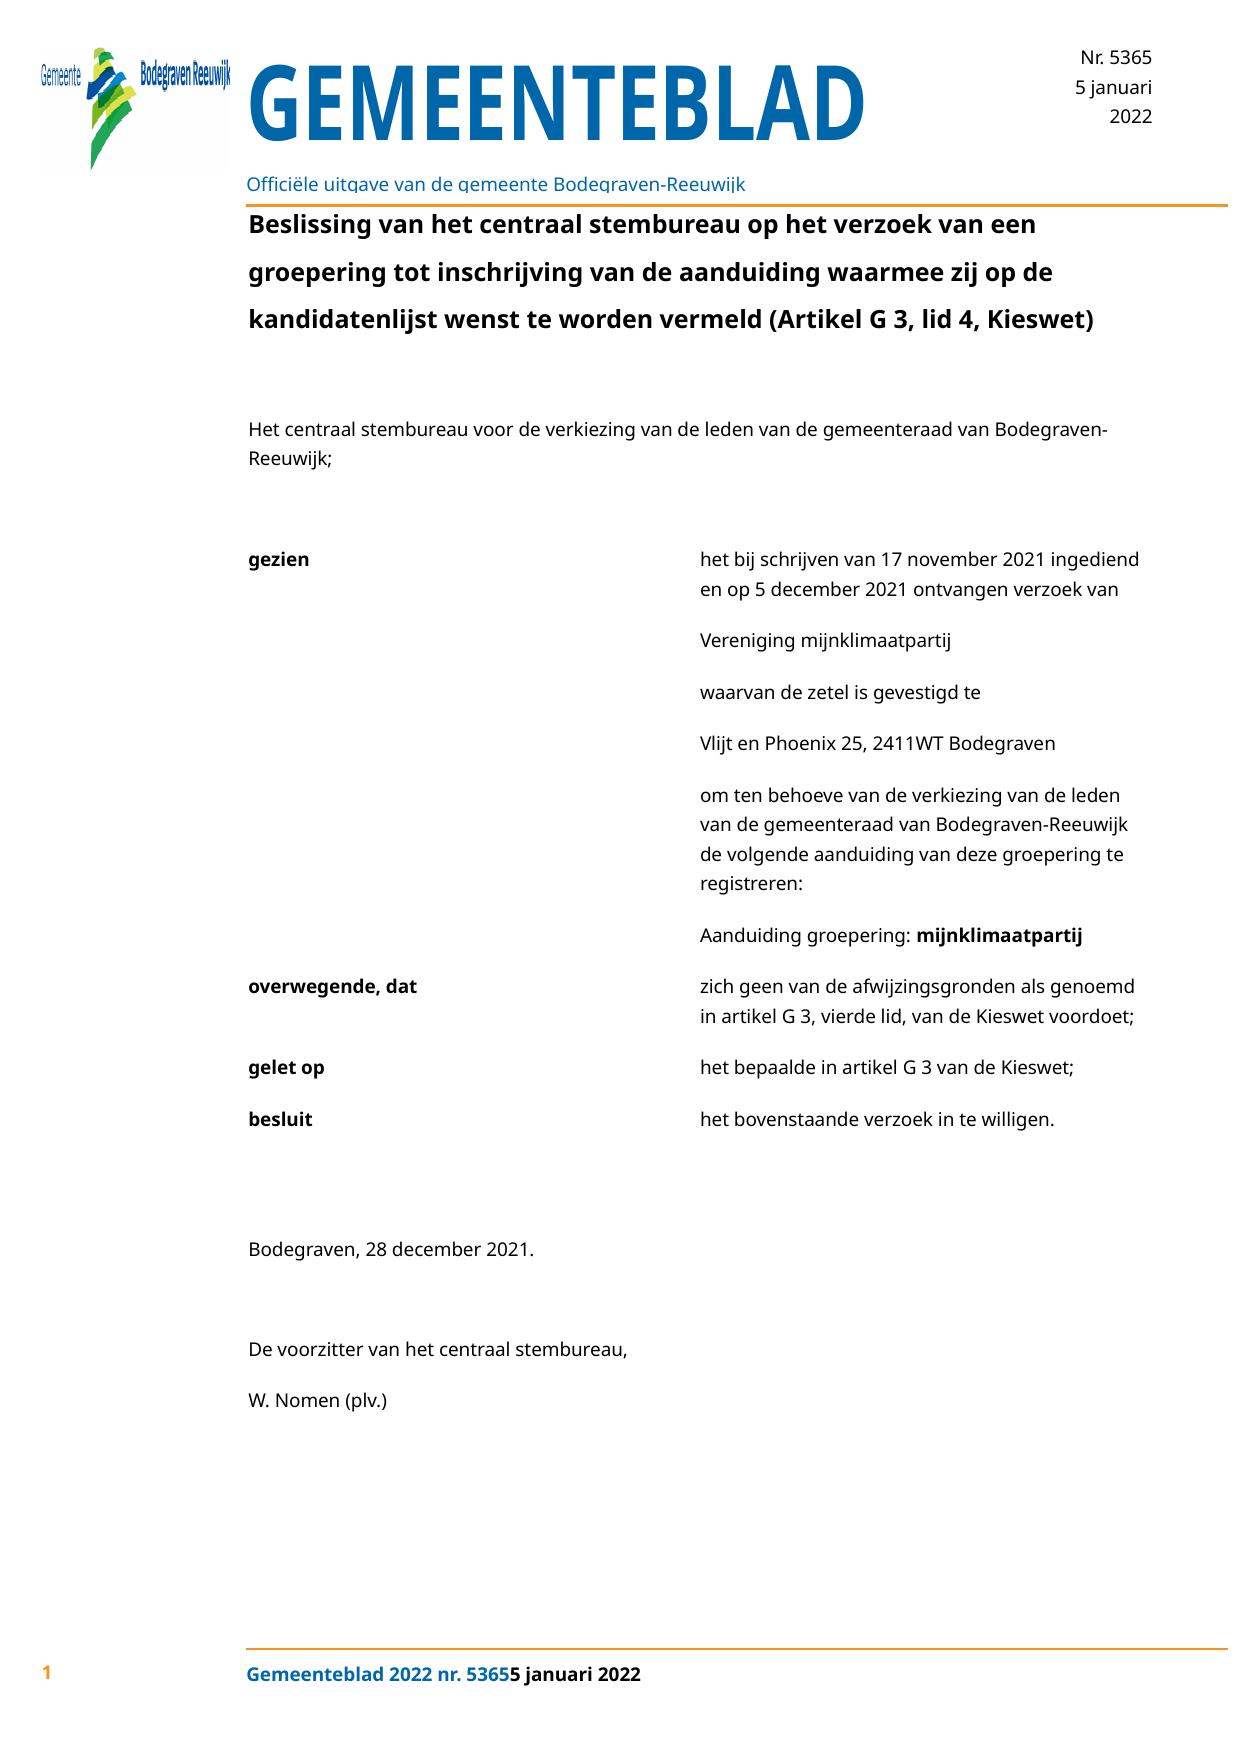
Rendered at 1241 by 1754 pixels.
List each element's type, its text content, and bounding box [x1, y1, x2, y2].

table_cell [248, 756, 700, 782]
table_cell [248, 705, 700, 730]
table_cell [248, 896, 700, 922]
table_cell waarvan de zetel is gevestigd te [700, 679, 1152, 705]
table_cell Vereniging mijnklimaatpartij [700, 628, 1152, 653]
text De voorzitter van het centraal stembureau, [248, 1337, 1152, 1362]
text Het centraal stembureau voor de verkiezing van de leden van de gemeenteraad van Bodegraven- Reeuwijk; [248, 416, 1152, 471]
table_cell [700, 1029, 1152, 1054]
table_cell [248, 679, 700, 705]
text W. Nomen (plv.) [248, 1387, 1152, 1413]
table_cell [248, 602, 700, 627]
table_cell Vlijt en Phoenix 25, 2411WT Bodegraven [700, 730, 1152, 756]
table_cell om ten behoeve van de verkiezing van de leden van de gemeenteraad van Bodegraven-Reeuwijk de volgende aanduiding van deze groepering te registreren: [700, 782, 1152, 896]
table_cell [700, 705, 1152, 730]
table_cell zich geen van de afwijzingsgronden als genoemd in artikel G 3, vierde lid, van de Kieswet voordoet; [700, 974, 1152, 1029]
table_cell [700, 602, 1152, 627]
table_cell [248, 1029, 700, 1054]
table_cell [700, 896, 1152, 922]
table_cell [248, 948, 700, 973]
table_cell [248, 730, 700, 756]
table_cell overwegende, dat [248, 974, 700, 1029]
table_cell [700, 948, 1152, 973]
table_cell [248, 628, 700, 653]
table_cell [248, 782, 700, 896]
table_header gezien [248, 546, 700, 602]
table_cell [248, 653, 700, 679]
text Beslissing van het centraal stembureau op het verzoek van een groepering tot inschrijving van de aanduiding waarmee zij op de kandidatenlijst wenst te worden vermeld (Artikel G 3, lid 4, Kieswet) [248, 207, 1152, 336]
table_cell [248, 1080, 700, 1106]
table_cell [700, 1080, 1152, 1106]
picture [41, 47, 231, 172]
table_header het bij schrijven van 17 november 2021 ingediend en op 5 december 2021 ontvangen verzoek van [700, 546, 1152, 602]
text Bodegraven, 28 december 2021. [248, 1236, 1152, 1262]
table_cell [248, 922, 700, 948]
table_cell het bepaalde in artikel G 3 van de Kieswet; [700, 1055, 1152, 1080]
table_cell het bovenstaande verzoek in te willigen. [700, 1106, 1152, 1132]
table_cell [700, 653, 1152, 679]
table_cell gelet op [248, 1055, 700, 1080]
table_cell Aanduiding groepering: mijnklimaatpartij [700, 922, 1152, 948]
table_cell besluit [248, 1106, 700, 1132]
table_cell [700, 756, 1152, 782]
